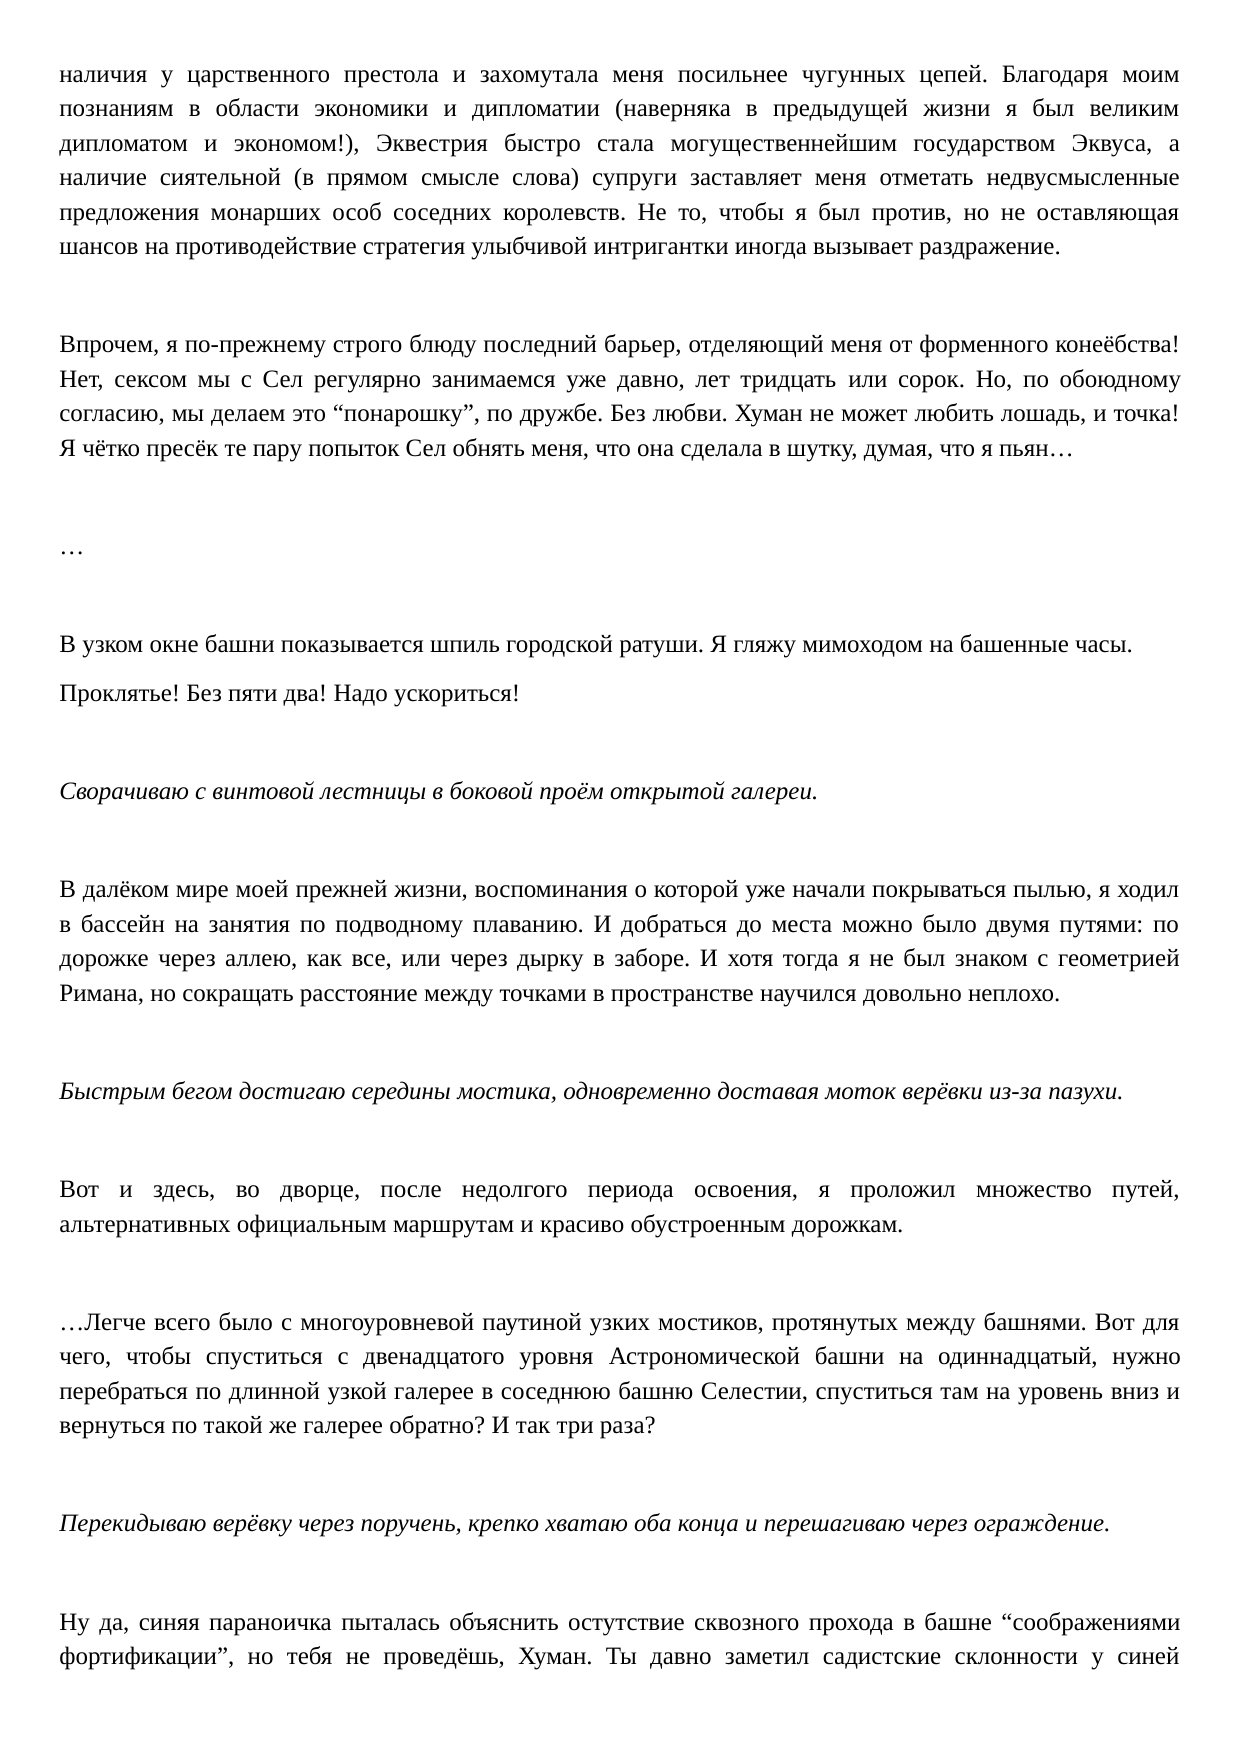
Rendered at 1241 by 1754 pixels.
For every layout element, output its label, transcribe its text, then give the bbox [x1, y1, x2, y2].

text наличия у царственного престола и захомутала меня посильнее чугунных цепей. Благодаря моим познаниям в области экономики и дипломатии (наверняка в предыдущей жизни я был великим дипломатом и экономом!), Эквестрия быстро стала могущественнейшим государством Эквуса, а наличие сиятельной (в прямом смысле слова) супруги заставляет меня отметать недвусмысленные предложения монарших особ соседних королевств. Не то, чтобы я был против, но не оставляющая шансов на противодействие стратегия улыбчивой интригантки иногда вызывает раздражение. [59, 59, 1181, 260]
text В далёком мире моей прежней жизни, воспоминания о которой уже начали покрываться пылью, я ходил в бассейн на занятия по подводному плаванию. И добраться до места можно было двумя путями: по дорожке через аллею, как все, или через дырку в заборе. И хотя тогда я не был знаком с геометрией Римана, но сокращать расстояние между точками в пространстве научился довольно неплохо. [59, 874, 1181, 1007]
text Перекидываю верёвку через поручень, крепко хватаю оба конца и перешагиваю через ограждение. [59, 1508, 1181, 1537]
text Ну да, синяя параноичка пыталась объяснить остутствие сквозного прохода в башне “соображениями фортификации”, но тебя не проведёшь, Хуман. Ты давно заметил садистские склонности у синей [59, 1607, 1181, 1670]
text В узком окне башни показывается шпиль городской ратуши. Я гляжу мимоходом на башенные часы. [59, 629, 1181, 658]
text Сворачиваю с винтовой лестницы в боковой проём открытой галереи. [59, 776, 1181, 805]
text Впрочем, я по-прежнему строго блюду последний барьер, отделяющий меня от форменного конеёбства! Нет, сексом мы с Сел регулярно занимаемся уже давно, лет тридцать или сорок. Но, по обоюдному согласию, мы делаем это “понарошку”, по дружбе. Без любви. Хуман не может любить лошадь, и точка! Я чётко пресёк те пару попыток Сел обнять меня, что она сделала в шутку, думая, что я пьян… [59, 329, 1181, 462]
text … [59, 531, 1181, 560]
text Вот и здесь, во дворце, после недолгого периода освоения, я проложил множество путей, альтернативных официальным маршрутам и красиво обустроенным дорожкам. [59, 1174, 1181, 1237]
text Проклятье! Без пяти два! Надо ускориться! [59, 678, 1181, 707]
text Быстрым бегом достигаю середины мостика, одновременно доставая моток верёвки из-за пазухи. [59, 1076, 1181, 1105]
text …Легче всего было с многоуровневой паутиной узких мостиков, протянутых между башнями. Вот для чего, чтобы спуститься с двенадцатого уровня Астрономической башни на одиннадцатый, нужно перебраться по длинной узкой галерее в соседнюю башню Селестии, спуститься там на уровень вниз и вернуться по такой же галерее обратно? И так три раза? [59, 1307, 1181, 1439]
